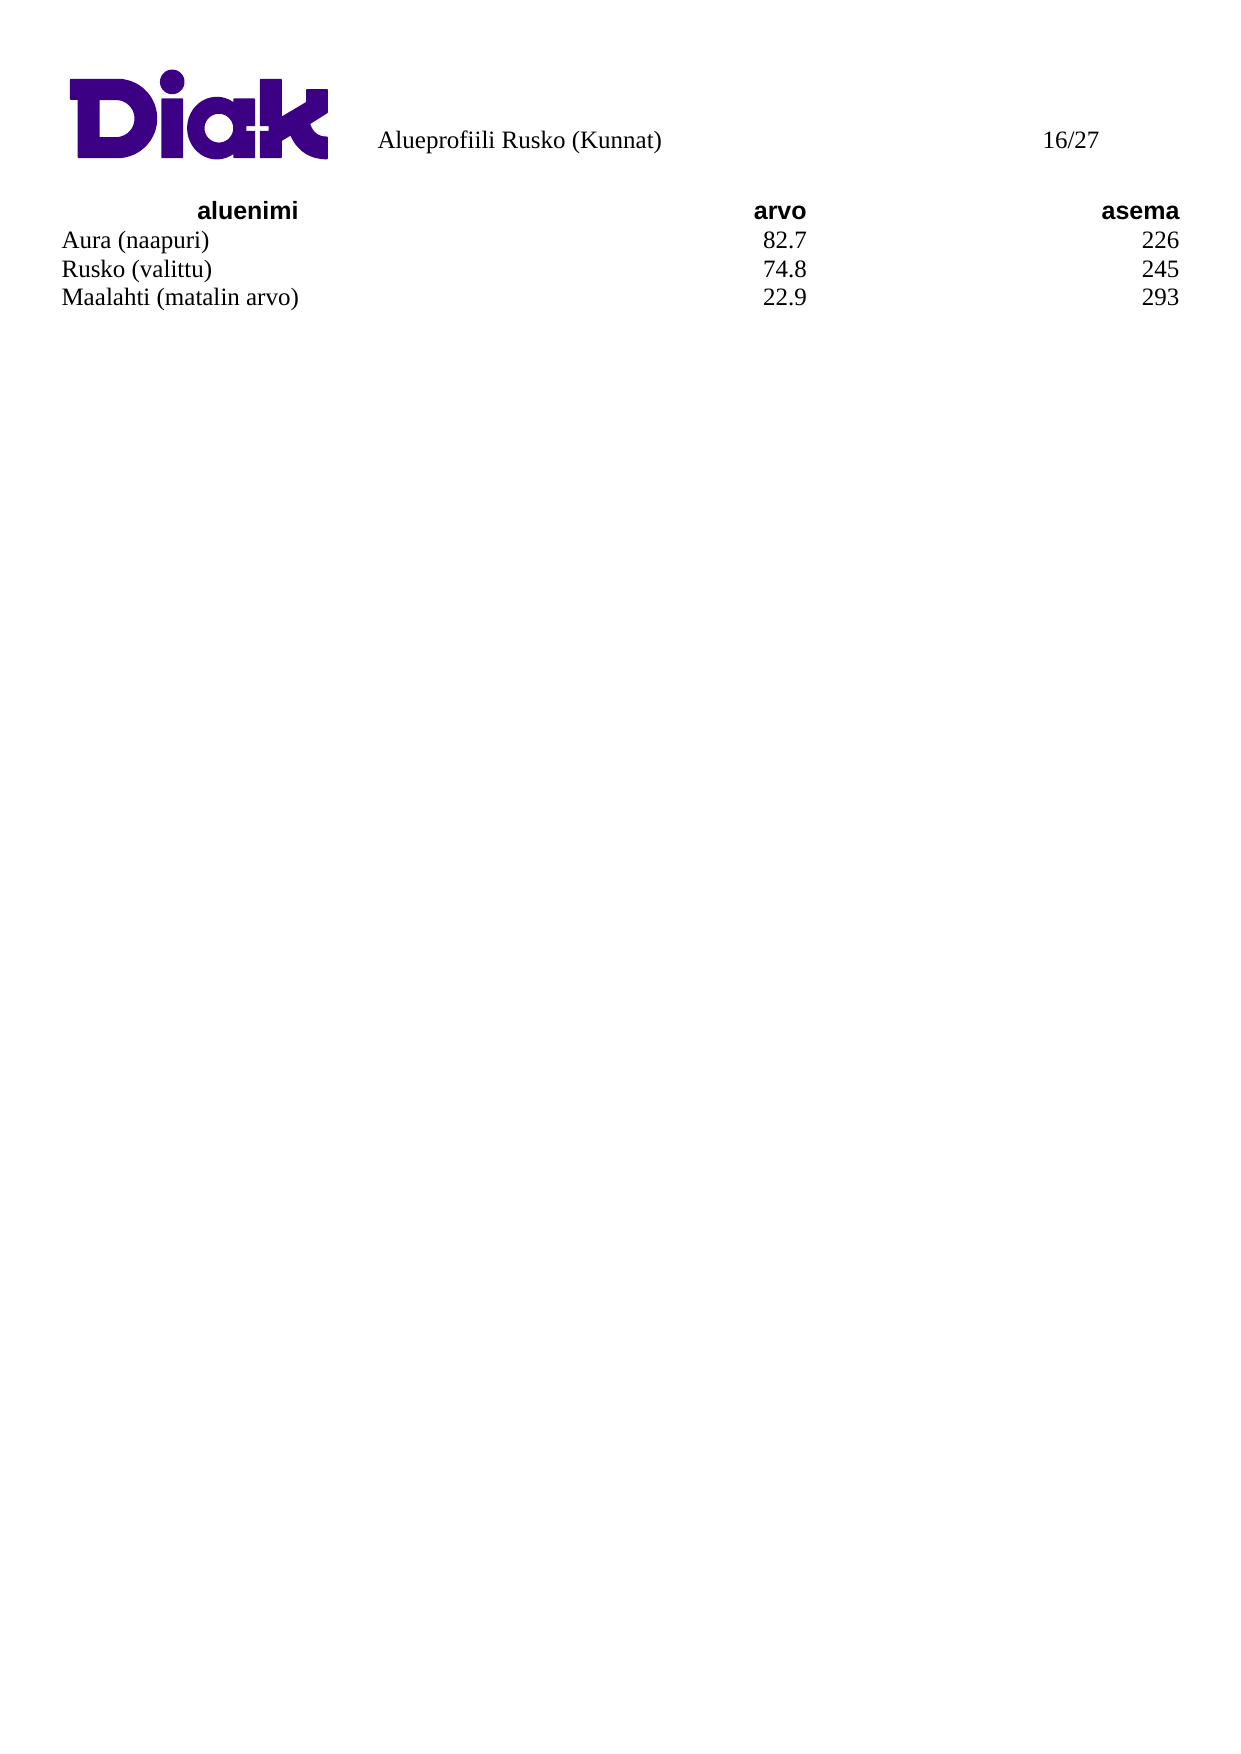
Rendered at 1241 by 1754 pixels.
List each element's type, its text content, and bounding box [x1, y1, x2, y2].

table_cell 82.7 [434, 225, 806, 254]
table_header asema [806, 196, 1179, 225]
table_header aluenimi [61, 196, 434, 225]
table_cell 293 [806, 283, 1179, 311]
table_cell Rusko (valittu) [61, 254, 434, 282]
table_cell 245 [806, 254, 1179, 282]
table_cell Aura (naapuri) [61, 225, 434, 254]
table_cell 22.9 [434, 283, 806, 311]
table_cell 74.8 [434, 254, 806, 282]
table_cell 226 [806, 225, 1179, 254]
table_cell Maalahti (matalin arvo) [61, 283, 434, 311]
table_header arvo [434, 196, 806, 225]
